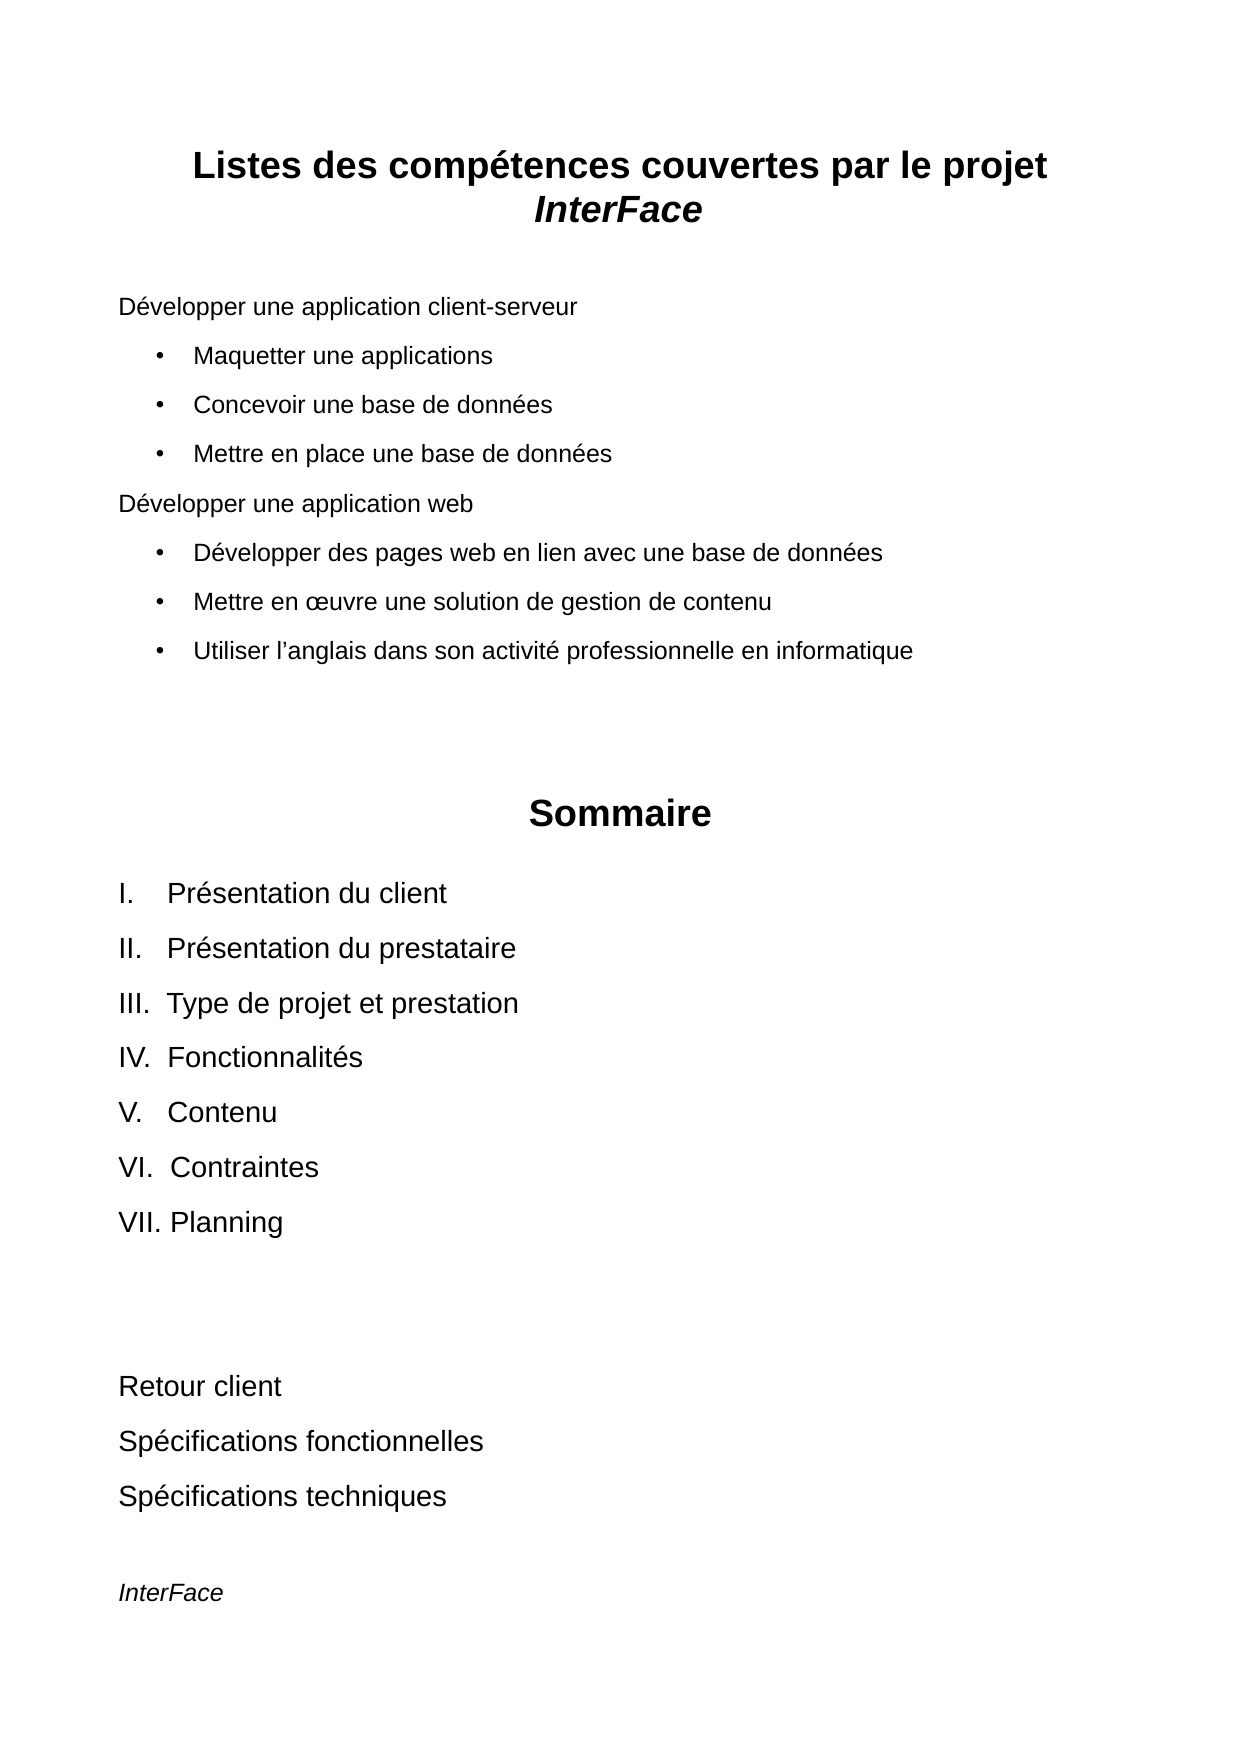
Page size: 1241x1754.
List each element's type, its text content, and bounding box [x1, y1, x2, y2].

text III. Type de projet et prestation [118, 986, 1122, 1019]
list Maquetter une applications [156, 341, 1122, 370]
text IV. Fonctionnalités [118, 1041, 1122, 1074]
list Mettre en œuvre une solution de gestion de contenu [156, 587, 1122, 616]
list Développer des pages web en lien avec une base de données [156, 538, 1122, 566]
text Spécifications techniques [118, 1479, 1122, 1512]
list Concevoir une base de données [156, 390, 1122, 419]
text II. Présentation du prestataire [118, 931, 1122, 964]
text VI. Contraintes [118, 1150, 1122, 1184]
list Mettre en place une base de données [156, 439, 1122, 468]
text Développer une application client-serveur [118, 292, 1122, 321]
text Spécifications fonctionnelles [118, 1424, 1122, 1458]
text Retour client [118, 1369, 1122, 1403]
text Développer une application web [118, 488, 1122, 517]
text I. Présentation du client [118, 876, 1122, 910]
list Utiliser l’anglais dans son activité professionnelle en informatique [156, 636, 1122, 665]
text VII. Planning [118, 1205, 1122, 1238]
subtitle Listes des compétences couvertes par le projet InterFace [118, 143, 1122, 230]
subtitle Sommaire [118, 791, 1122, 835]
text V. Contenu [118, 1095, 1122, 1129]
